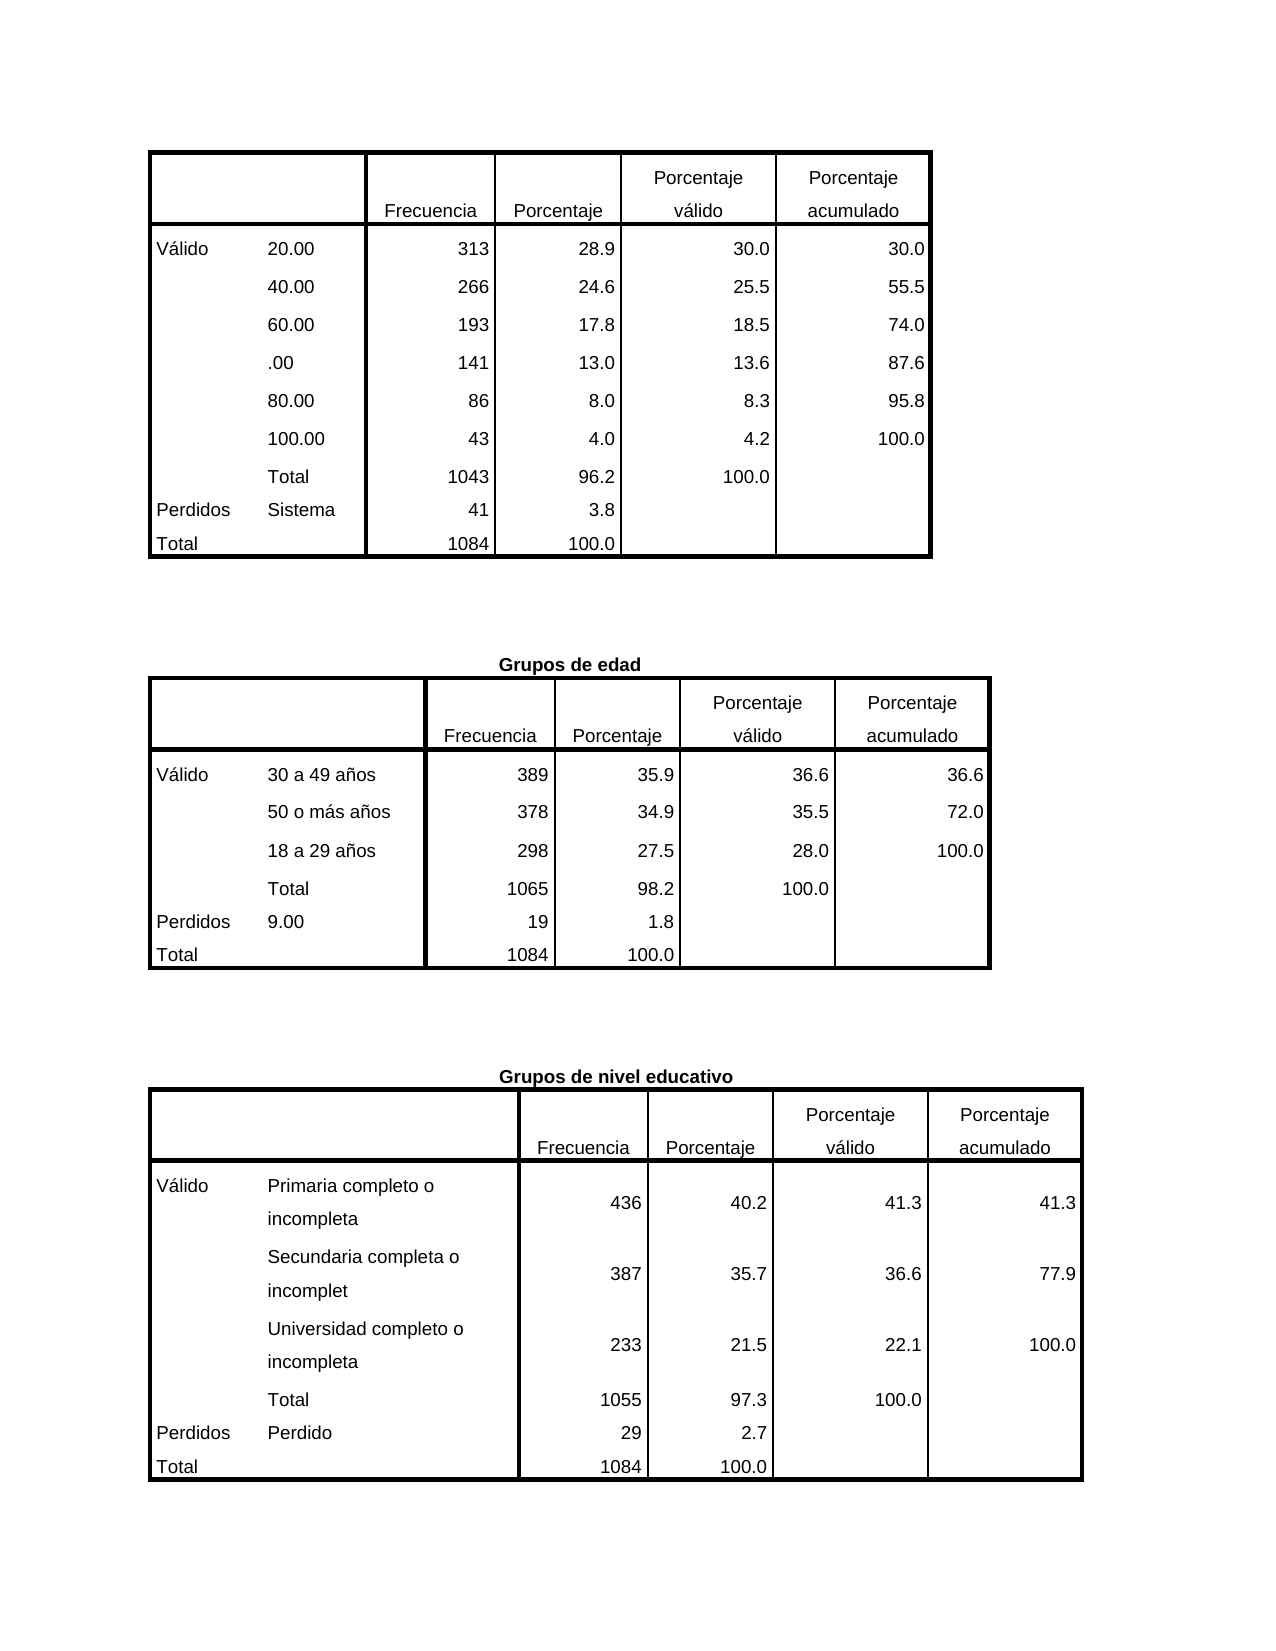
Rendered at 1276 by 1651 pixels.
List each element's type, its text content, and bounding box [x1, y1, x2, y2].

table_header Grupos de nivel educativo [150, 1054, 1082, 1087]
table_cell 36.6 [774, 1230, 927, 1301]
table_cell [681, 899, 834, 932]
table_cell 1084 [368, 521, 494, 554]
table_cell 141 [368, 335, 494, 373]
table_cell 96.2 [496, 450, 620, 487]
table_cell 233 [521, 1301, 647, 1372]
table_cell 100.0 [681, 861, 834, 899]
table_cell Frecuencia [521, 1092, 647, 1158]
table_cell Frecuencia [368, 155, 494, 221]
table_cell 100.0 [622, 450, 775, 487]
table_cell Porcentaje [556, 680, 679, 747]
table_cell Total [261, 450, 364, 487]
table_cell Porcentaje acumulado [836, 680, 987, 747]
table_cell Total [152, 932, 423, 966]
table_cell Total [261, 861, 423, 899]
table_cell 100.00 [261, 411, 364, 449]
table_cell [774, 1444, 927, 1477]
table_cell 100.0 [556, 932, 679, 966]
table_cell [152, 680, 423, 747]
table_cell 3.8 [496, 488, 620, 521]
table_cell 40.00 [261, 259, 364, 297]
table_cell 387 [521, 1230, 647, 1301]
table_cell [152, 155, 364, 221]
table_cell 50 o más años [261, 785, 423, 823]
table_cell 298 [428, 823, 554, 861]
table_cell 4.2 [622, 411, 775, 449]
table_cell 1043 [368, 450, 494, 487]
table_cell [622, 521, 775, 554]
table_header Grupos de edad [150, 642, 990, 676]
table_cell 313 [368, 226, 494, 259]
table_cell 100.0 [929, 1301, 1080, 1372]
table_cell 34.9 [556, 785, 679, 823]
table_cell 60.00 [261, 298, 364, 335]
table_cell 80.00 [261, 374, 364, 411]
table_cell Frecuencia [428, 680, 554, 747]
table_cell Válido [152, 752, 261, 899]
table_cell 77.9 [929, 1230, 1080, 1301]
table_cell 100.0 [649, 1444, 772, 1477]
table_cell 436 [521, 1163, 647, 1230]
table_cell Total [152, 1444, 517, 1477]
table_cell 35.5 [681, 785, 834, 823]
table_cell Perdidos [152, 488, 261, 521]
table_cell [152, 1092, 517, 1158]
table_cell 2.7 [649, 1410, 772, 1444]
table_cell Porcentaje válido [622, 155, 775, 221]
table_cell 35.9 [556, 752, 679, 785]
table_cell Porcentaje acumulado [929, 1092, 1080, 1158]
table_cell 95.8 [777, 374, 928, 411]
table_cell 28.0 [681, 823, 834, 861]
table_cell Perdidos [152, 1410, 261, 1444]
table_cell 100.0 [836, 823, 987, 861]
table_cell 74.0 [777, 298, 928, 335]
table_cell 40.2 [649, 1163, 772, 1230]
table_cell 36.6 [836, 752, 987, 785]
table_cell 18.5 [622, 298, 775, 335]
table_cell 29 [521, 1410, 647, 1444]
table_cell .00 [261, 335, 364, 373]
table_cell [622, 488, 775, 521]
table_cell Primaria completo o incompleta [261, 1163, 517, 1230]
table_cell 21.5 [649, 1301, 772, 1372]
table_cell 1065 [428, 861, 554, 899]
table_cell Total [152, 521, 364, 554]
table_cell Porcentaje válido [681, 680, 834, 747]
table_cell [774, 1410, 927, 1444]
table_cell [777, 488, 928, 521]
table_cell 19 [428, 899, 554, 932]
table_cell 266 [368, 259, 494, 297]
table_cell 9.00 [261, 899, 423, 932]
table_cell 72.0 [836, 785, 987, 823]
table_cell 41.3 [929, 1163, 1080, 1230]
table_cell 36.6 [681, 752, 834, 785]
table_cell [929, 1410, 1080, 1444]
table_cell 43 [368, 411, 494, 449]
table_cell 13.0 [496, 335, 620, 373]
table_cell 1055 [521, 1373, 647, 1410]
table_cell 41.3 [774, 1163, 927, 1230]
table_cell Perdidos [152, 899, 261, 932]
table_cell 20.00 [261, 226, 364, 259]
table_cell Perdido [261, 1410, 517, 1444]
table_cell 30.0 [777, 226, 928, 259]
table_cell 1084 [521, 1444, 647, 1477]
table_cell 17.8 [496, 298, 620, 335]
table_cell 22.1 [774, 1301, 927, 1372]
table_cell 41 [368, 488, 494, 521]
table_cell 4.0 [496, 411, 620, 449]
table_cell 1084 [428, 932, 554, 966]
table_cell [929, 1444, 1080, 1477]
table_cell Porcentaje válido [774, 1092, 927, 1158]
table_cell 87.6 [777, 335, 928, 373]
table_cell 55.5 [777, 259, 928, 297]
table_cell 86 [368, 374, 494, 411]
table_cell Total [261, 1373, 517, 1410]
table_cell 100.0 [496, 521, 620, 554]
table_cell 378 [428, 785, 554, 823]
table_cell Secundaria completa o incomplet [261, 1230, 517, 1301]
table_cell [777, 450, 928, 487]
table_cell [777, 521, 928, 554]
table_cell [836, 932, 987, 966]
table_cell 27.5 [556, 823, 679, 861]
table_cell 389 [428, 752, 554, 785]
table_cell Sistema [261, 488, 364, 521]
table_cell 28.9 [496, 226, 620, 259]
table_cell 1.8 [556, 899, 679, 932]
table_cell [836, 861, 987, 899]
table_cell Porcentaje [496, 155, 620, 221]
table_cell 30.0 [622, 226, 775, 259]
table_cell 8.3 [622, 374, 775, 411]
table_cell Porcentaje acumulado [777, 155, 928, 221]
table_cell [836, 899, 987, 932]
table_cell [681, 932, 834, 966]
table_cell Válido [152, 1163, 261, 1410]
table_cell 8.0 [496, 374, 620, 411]
table_cell Universidad completo o incompleta [261, 1301, 517, 1372]
table_cell 100.0 [774, 1373, 927, 1410]
table_cell 24.6 [496, 259, 620, 297]
table_cell 13.6 [622, 335, 775, 373]
table_cell Válido [152, 226, 261, 487]
table_cell [929, 1373, 1080, 1410]
table_cell 193 [368, 298, 494, 335]
table_cell 35.7 [649, 1230, 772, 1301]
table_cell 25.5 [622, 259, 775, 297]
table_cell 98.2 [556, 861, 679, 899]
table_cell 97.3 [649, 1373, 772, 1410]
table_cell 100.0 [777, 411, 928, 449]
table_cell 30 a 49 años [261, 752, 423, 785]
table_cell Porcentaje [649, 1092, 772, 1158]
table_cell 18 a 29 años [261, 823, 423, 861]
